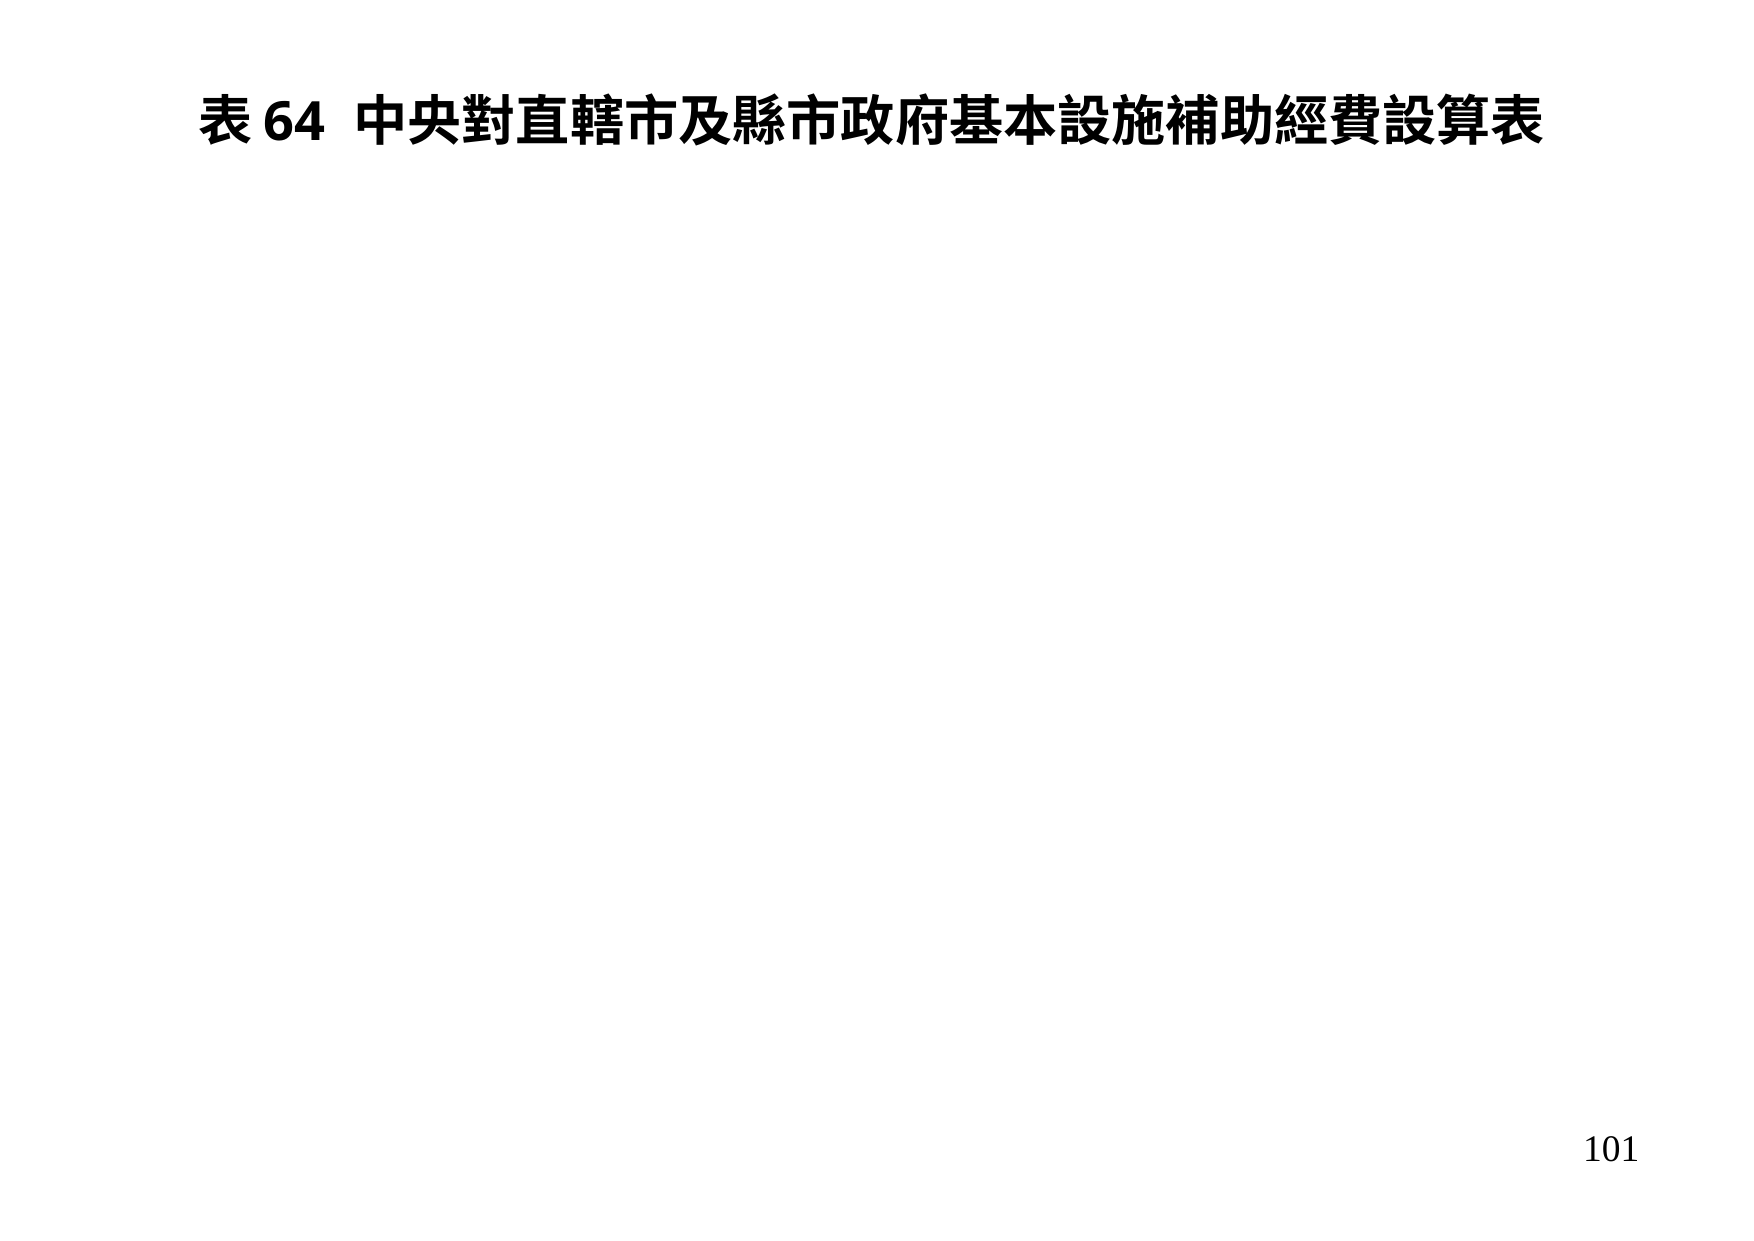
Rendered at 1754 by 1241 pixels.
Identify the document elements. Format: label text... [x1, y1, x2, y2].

text 表64 中央對直轄市及縣市政府基本設施補助經費設算表 [103, 61, 1639, 173]
